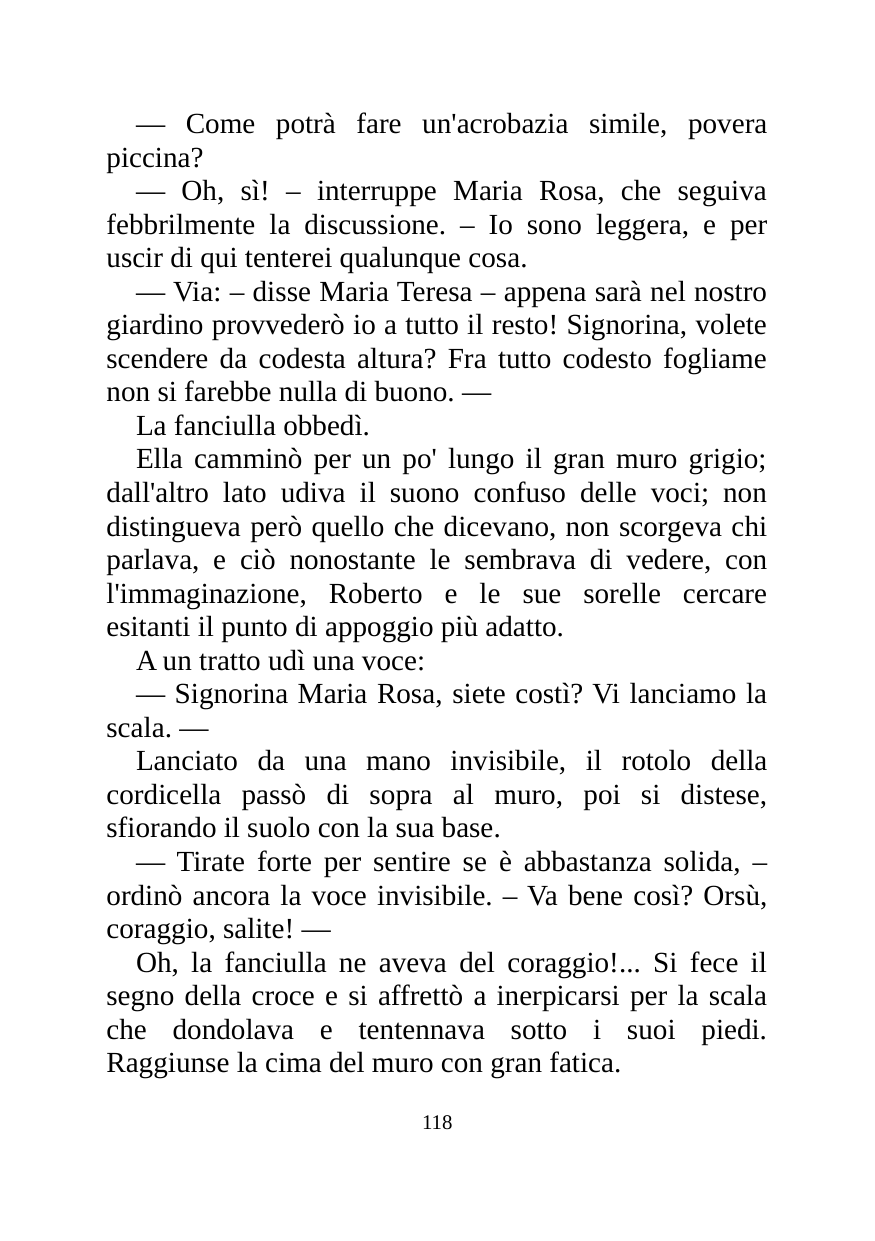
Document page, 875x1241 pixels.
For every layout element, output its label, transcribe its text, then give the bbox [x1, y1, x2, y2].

text — Come potrà fare un'acrobazia simile, povera piccina? [106, 106, 768, 173]
text — Oh, sì! – interruppe Maria Rosa, che seguiva febbrilmente la discussione. – Io sono leggera, e per uscir di qui tenterei qualunque cosa. [106, 173, 768, 274]
text — Via: – disse Maria Teresa – appena sarà nel nostro giardino provvederò io a tutto il resto! Signorina, volete scendere da codesta altura? Fra tutto codesto fogliame non si farebbe nulla di buono. — [106, 274, 768, 408]
text — Tirate forte per sentire se è abbastanza solida, – ordinò ancora la voce invisibile. – Va bene così? Orsù, coraggio, salite! — [106, 844, 768, 945]
text Oh, la fanciulla ne aveva del coraggio!... Si fece il segno della croce e si affrettò a inerpicarsi per la scala che dondolava e tentennava sotto i suoi piedi. Raggiunse la cima del muro con gran fatica. [106, 945, 768, 1079]
text Lanciato da una mano invisibile, il rotolo della cordicella passò di sopra al muro, poi si distese, sfiorando il suolo con la sua base. [106, 743, 768, 844]
text Ella camminò per un po' lungo il gran muro grigio; dall'altro lato udiva il suono confuso delle voci; non distingueva però quello che dicevano, non scorgeva chi parlava, e ciò nonostante le sembrava di vedere, con l'immaginazione, Roberto e le sue sorelle cercare esitanti il punto di appoggio più adatto. [106, 442, 768, 643]
text A un tratto udì una voce: [106, 643, 768, 676]
text La fanciulla obbedì. [106, 408, 768, 442]
text — Signorina Maria Rosa, siete costì? Vi lanciamo la scala. — [106, 676, 768, 743]
